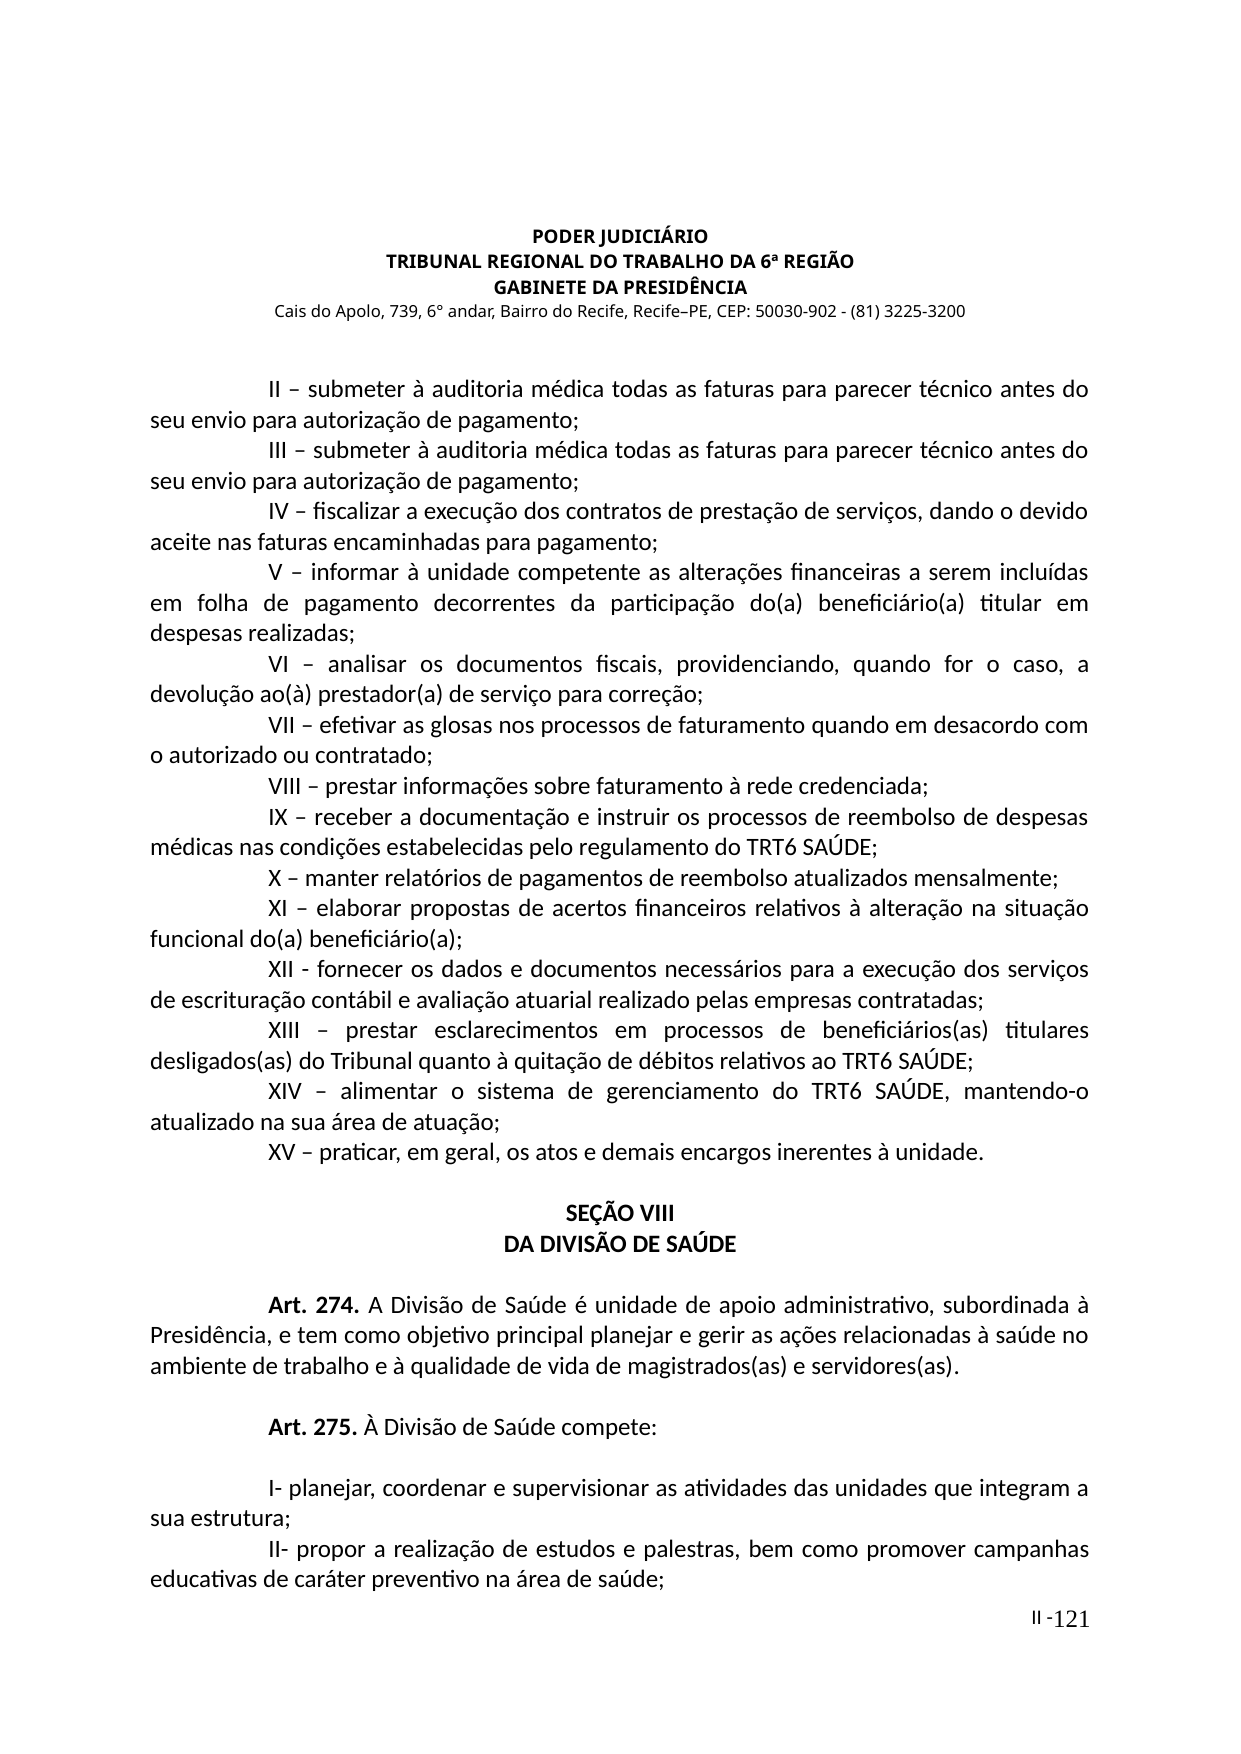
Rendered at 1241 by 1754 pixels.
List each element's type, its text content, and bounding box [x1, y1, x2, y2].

text II – submeter à auditoria médica todas as faturas para parecer técnico antes do seu envio para autorização de pagamento; [150, 373, 1090, 434]
text XV – praticar, em geral, os atos e demais encargos inerentes à unidade. [150, 1136, 1090, 1167]
text X – manter relatórios de pagamentos de reembolso atualizados mensalmente; [150, 862, 1090, 892]
picture [562, 98, 671, 210]
text XIV – alimentar o sistema de gerenciamento do TRT6 SAÚDE, mantendo-o atualizado na sua área de atuação; [150, 1075, 1090, 1136]
text XIII – prestar esclarecimentos em processos de beneficiários(as) titulares desligados(as) do Tribunal quanto à quitação de débitos relativos ao TRT6 SAÚDE; [150, 1014, 1090, 1075]
text I- planejar, coordenar e supervisionar as atividades das unidades que integram a sua estrutura; [150, 1472, 1090, 1533]
text III – submeter à auditoria médica todas as faturas para parecer técnico antes do seu envio para autorização de pagamento; [150, 434, 1090, 495]
text V – informar à unidade competente as alterações financeiras a serem incluídas em folha de pagamento decorrentes da participação do(a) beneficiário(a) titular em despesas realizadas; [150, 556, 1090, 648]
text XI – elaborar propostas de acertos financeiros relativos à alteração na situação funcional do(a) beneficiário(a); [150, 892, 1090, 953]
picture [827, 98, 1036, 224]
text VII – efetivar as glosas nos processos de faturamento quando em desacordo com o autorizado ou contratado; [150, 709, 1090, 770]
text Art. 274. A Divisão de Saúde é unidade de apoio administrativo, subordinada à Presidência, e tem como objetivo principal planejar e gerir as ações relacionadas à saúde no ambiente de trabalho e à qualidade de vida de magistrados(as) e servidores(as). [150, 1289, 1090, 1381]
text DA DIVISÃO DE SAÚDE [150, 1228, 1090, 1258]
text II- propor a realização de estudos e palestras, bem como promover campanhas educativas de caráter preventivo na área de saúde; [150, 1533, 1090, 1594]
text SEÇÃO VIII [150, 1197, 1090, 1228]
text VI – analisar os documentos fiscais, providenciando, quando for o caso, a devolução ao(à) prestador(a) de serviço para correção; [150, 648, 1090, 709]
text VIII – prestar informações sobre faturamento à rede credenciada; [150, 770, 1090, 801]
text XII - fornecer os dados e documentos necessários para a execução dos serviços de escrituração contábil e avaliação atuarial realizado pelas empresas contratadas; [150, 953, 1090, 1014]
text Art. 275. À Divisão de Saúde compete: [150, 1411, 1090, 1442]
text IX – receber a documentação e instruir os processos de reembolso de despesas médicas nas condições estabelecidas pelo regulamento do TRT6 SAÚDE; [150, 801, 1090, 862]
text IV – fiscalizar a execução dos contratos de prestação de serviços, dando o devido aceite nas faturas encaminhadas para pagamento; [150, 495, 1090, 556]
